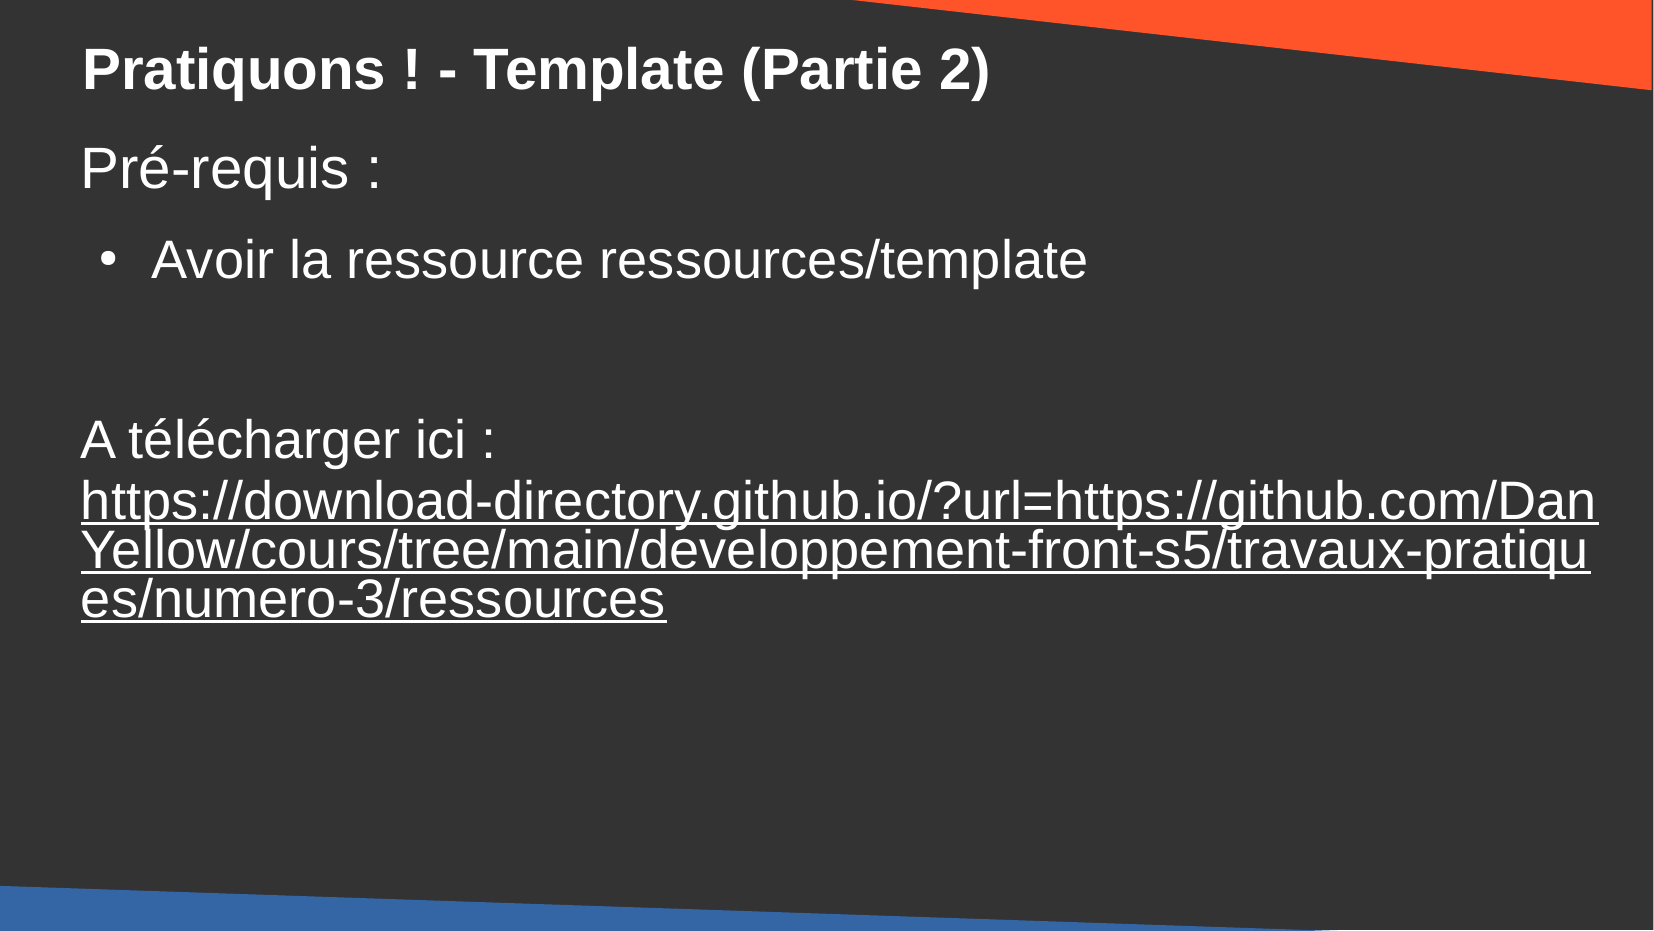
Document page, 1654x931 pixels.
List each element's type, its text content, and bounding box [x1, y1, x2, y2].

list Pré-requis : Avoir la ressource ressources/template A télécharger ici : https://download-directory.github.io/?url=https://github.com/DanYellow/cours/tree/main/developpement-front-s5/travaux-pratiques/numero-3/ressources [80, 135, 1620, 721]
title Pratiquons ! - Template (Partie 2) [82, 37, 1571, 114]
text_box [0, 885, 1337, 931]
text_box [852, 0, 1652, 91]
